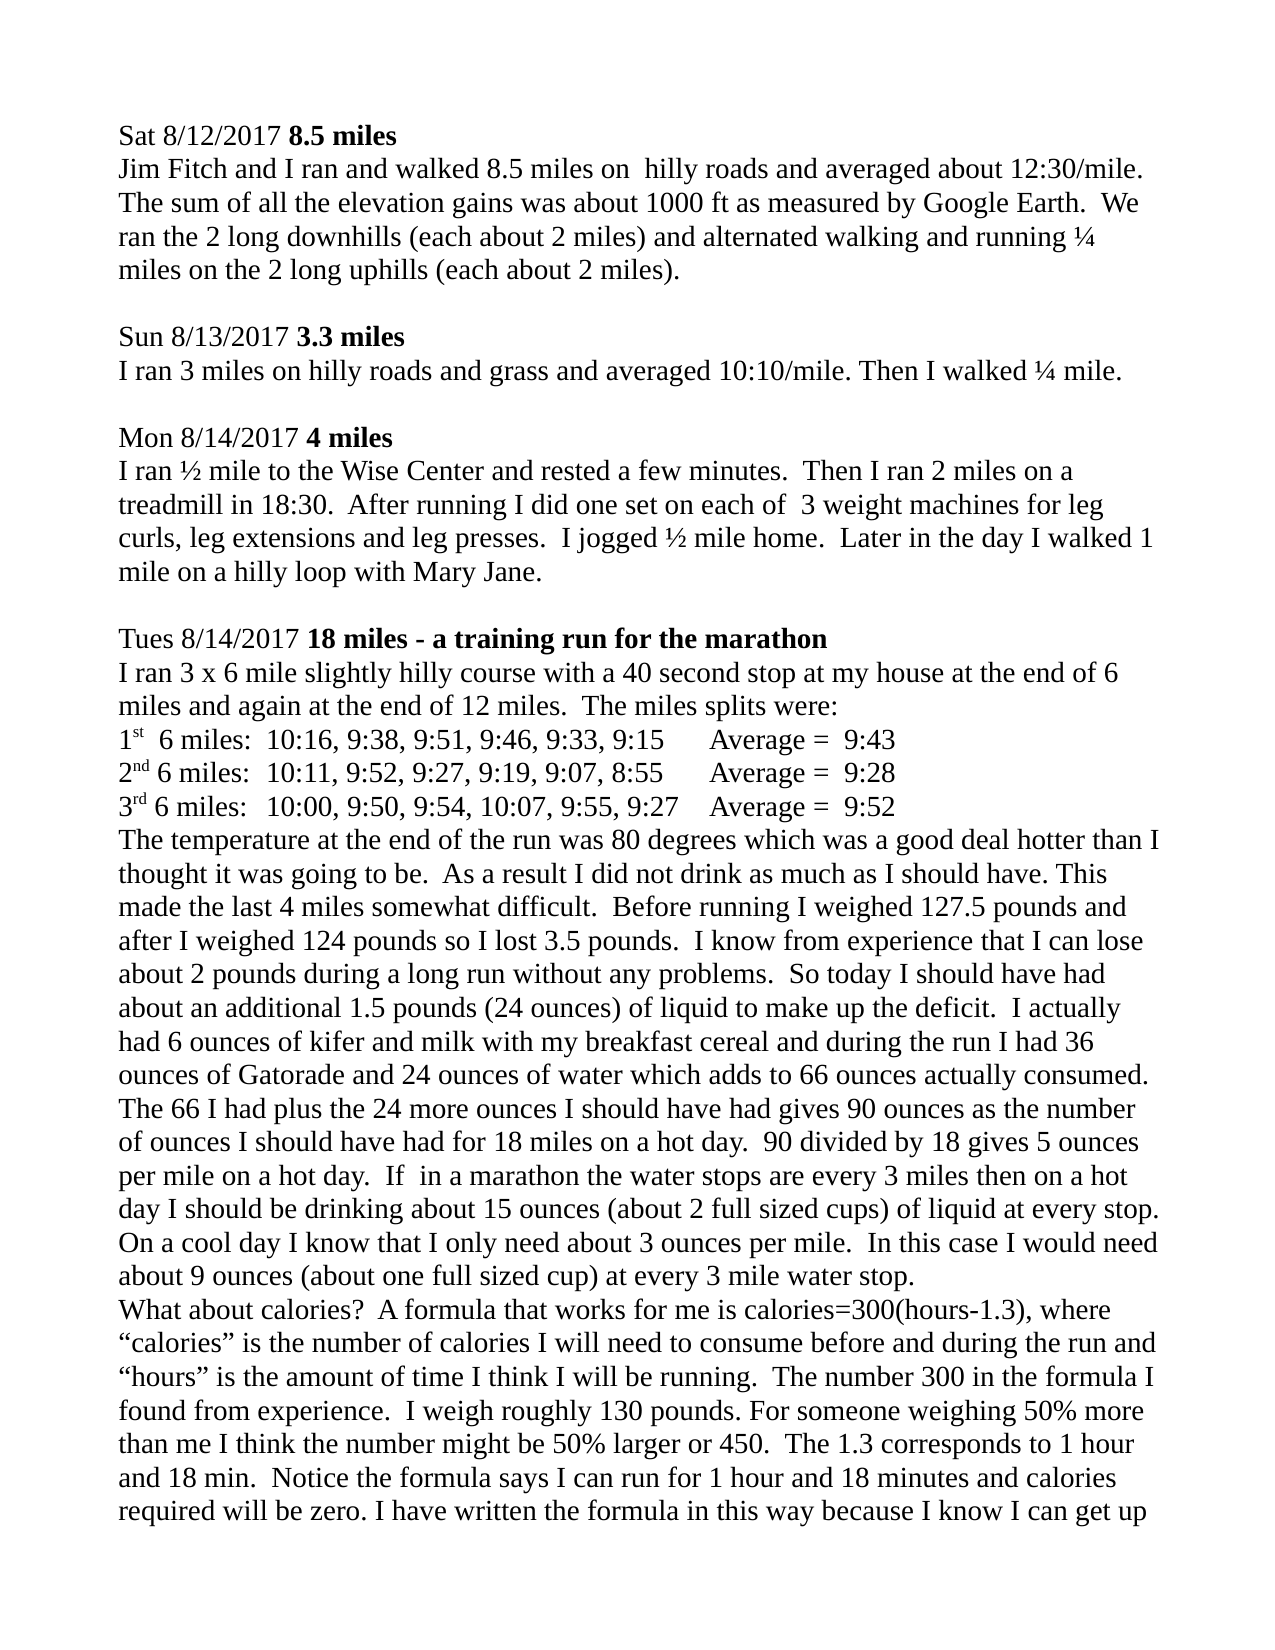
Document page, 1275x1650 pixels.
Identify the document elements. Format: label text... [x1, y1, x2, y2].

text I ran 3 x 6 mile slightly hilly course with a 40 second stop at my house at the end of 6 miles and again at the end of 12 miles. The miles splits were: [118, 655, 1161, 722]
text What about calories? A formula that works for me is calories=300(hours-1.3), where “calories” is the number of calories I will need to consume before and during the run and “hours” is the amount of time I think I will be running. The number 300 in the formula I found from experience. I weigh roughly 130 pounds. For someone weighing 50% more than me I think the number might be 50% larger or 450. The 1.3 corresponds to 1 hour and 18 min. Notice the formula says I can run for 1 hour and 18 minutes and calories required will be zero. I have written the formula in this way because I know I can get up [118, 1292, 1161, 1527]
text 2nd 6 miles: 10:11, 9:52, 9:27, 9:19, 9:07, 8:55 Average = 9:28 [118, 755, 1161, 789]
text Mon 8/14/2017 4 miles [118, 420, 1161, 453]
text Sat 8/12/2017 8.5 miles [118, 118, 1161, 152]
text 3rd 6 miles: 10:00, 9:50, 9:54, 10:07, 9:55, 9:27 Average = 9:52 [118, 789, 1161, 822]
text The sum of all the elevation gains was about 1000 ft as measured by Google Earth. We ran the 2 long downhills (each about 2 miles) and alternated walking and running ¼ miles on the 2 long uphills (each about 2 miles). [118, 185, 1161, 286]
text Tues 8/14/2017 18 miles - a training run for the marathon [118, 621, 1161, 655]
text I ran 3 miles on hilly roads and grass and averaged 10:10/mile. Then I walked ¼ mile. [118, 353, 1161, 386]
text Jim Fitch and I ran and walked 8.5 miles on hilly roads and averaged about 12:30/mile. [118, 152, 1161, 185]
text The temperature at the end of the run was 80 degrees which was a good deal hotter than I thought it was going to be. As a result I did not drink as much as I should have. This made the last 4 miles somewhat difficult. Before running I weighed 127.5 pounds and after I weighed 124 pounds so I lost 3.5 pounds. I know from experience that I can lose about 2 pounds during a long run without any problems. So today I should have had about an additional 1.5 pounds (24 ounces) of liquid to make up the deficit. I actually had 6 ounces of kifer and milk with my breakfast cereal and during the run I had 36 ounces of Gatorade and 24 ounces of water which adds to 66 ounces actually consumed. The 66 I had plus the 24 more ounces I should have had gives 90 ounces as the number of ounces I should have had for 18 miles on a hot day. 90 divided by 18 gives 5 ounces per mile on a hot day. If in a marathon the water stops are every 3 miles then on a hot day I should be drinking about 15 ounces (about 2 full sized cups) of liquid at every stop. On a cool day I know that I only need about 3 ounces per mile. In this case I would need about 9 ounces (about one full sized cup) at every 3 mile water stop. [118, 822, 1161, 1292]
text 1st 6 miles: 10:16, 9:38, 9:51, 9:46, 9:33, 9:15 Average = 9:43 [118, 722, 1161, 755]
text Sun 8/13/2017 3.3 miles [118, 319, 1161, 353]
text I ran ½ mile to the Wise Center and rested a few minutes. Then I ran 2 miles on a treadmill in 18:30. After running I did one set on each of 3 weight machines for leg curls, leg extensions and leg presses. I jogged ½ mile home. Later in the day I walked 1 mile on a hilly loop with Mary Jane. [118, 453, 1161, 588]
